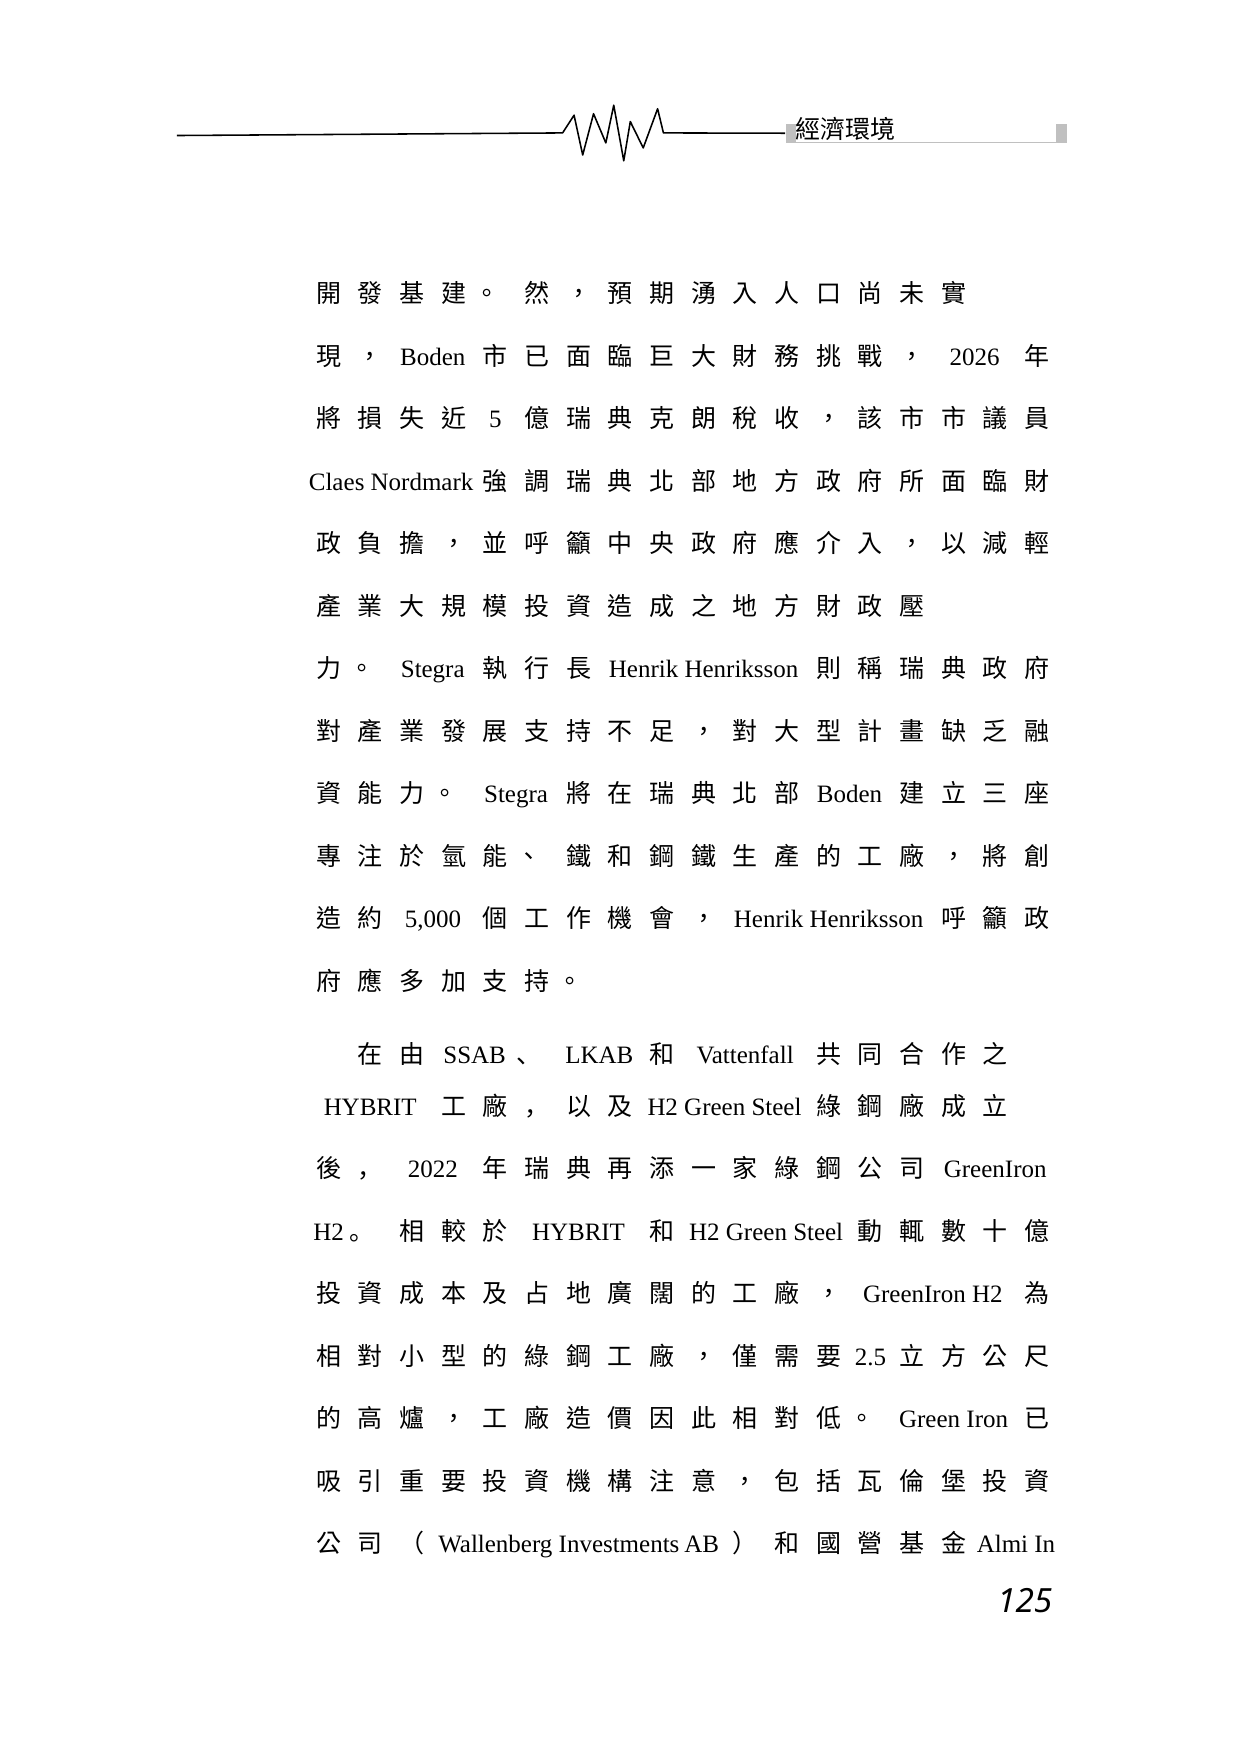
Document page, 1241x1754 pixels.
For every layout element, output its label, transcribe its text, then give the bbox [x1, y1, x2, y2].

text 開發基建。然，預期湧入人口尚未實現，Boden市已面臨巨大財務挑戰，2026年將損失近5億瑞典克朗稅收，該市市議員Claes Nordmark強調瑞典北部地方政府所面臨財政負擔，並呼籲中央政府應介入，以減輕產業大規模投資造成之地方財政壓力。Stegra執行長Henrik Henriksson則稱瑞典政府對產業發展支持不足，對大型計畫缺乏融資能力。Stegra將在瑞典北部Boden建立三座專注於氫能、鐵和鋼鐵生產的工廠，將創造約5,000個工作機會，Henrik Henriksson呼籲政府應多加支持。 [281, 250, 1058, 1000]
text 在由SSAB、LKAB和Vattenfall共同合作之HYBRIT工廠，以及H2 Green Steel綠鋼廠成立後，2022年瑞典再添一家綠鋼公司GreenIron H2。相較於HYBRIT和H2 Green Steel動輒數十億投資成本及占地廣闊的工廠，GreenIron H2為相對小型的綠鋼工廠，僅需要2.5立方公尺的高爐，工廠造價因此相對低。Green Iron已吸引重要投資機構注意，包括瓦倫堡投資公司（Wallenberg Investments AB）和國營基金Almi In [281, 1000, 1058, 1563]
